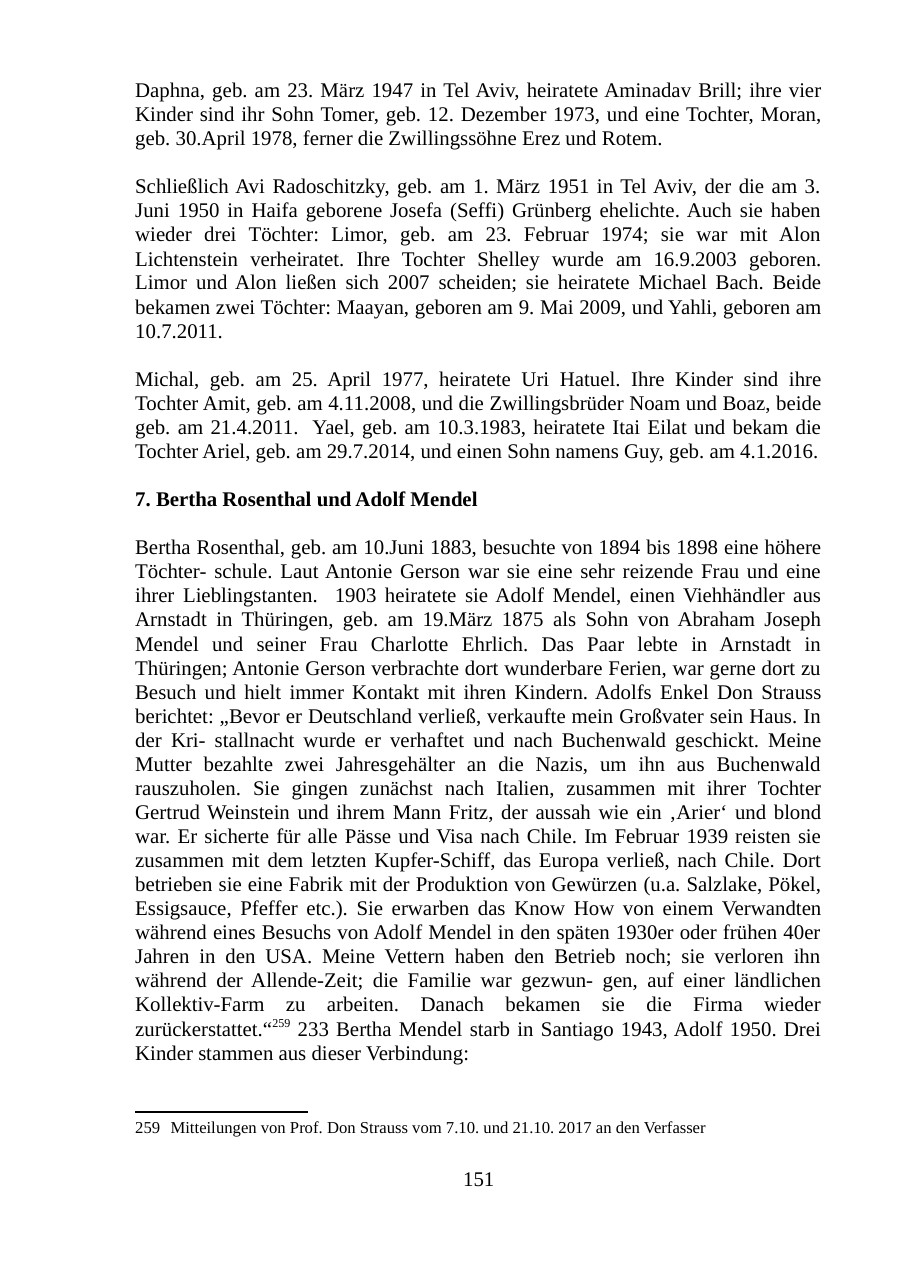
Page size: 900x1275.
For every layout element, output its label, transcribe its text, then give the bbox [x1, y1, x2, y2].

text Daphna, geb. am 23. März 1947 in Tel Aviv, heiratete Aminadav Brill; ihre vier Kinder sind ihr Sohn Tomer, geb. 12. Dezember 1973, und eine Tochter, Moran, geb. 30.April 1978, ferner die Zwillingssöhne Erez und Rotem. [135, 78, 822, 150]
text Michal, geb. am 25. April 1977, heiratete Uri Hatuel. Ihre Kinder sind ihre Tochter Amit, geb. am 4.11.2008, und die Zwillingsbrüder Noam und Boaz, beide geb. am 21.4.2011. Yael, geb. am 10.3.1983, heiratete Itai Eilat und bekam die Tochter Ariel, geb. am 29.7.2014, und einen Sohn namens Guy, geb. am 4.1.2016. [135, 367, 822, 463]
text Schließlich Avi Radoschitzky, geb. am 1. März 1951 in Tel Aviv, der die am 3. Juni 1950 in Haifa geborene Josefa (Seffi) Grünberg ehelichte. Auch sie haben wieder drei Töchter: Limor, geb. am 23. Februar 1974; sie war mit Alon Lichtenstein verheiratet. Ihre Tochter Shelley wurde am 16.9.2003 geboren. Limor und Alon ließen sich 2007 scheiden; sie heiratete Michael Bach. Beide bekamen zwei Töchter: Maayan, geboren am 9. Mai 2009, und Yahli, geboren am 10.7.2011. [135, 174, 822, 343]
text 7. Bertha Rosenthal und Adolf Mendel [135, 487, 822, 511]
text Bertha Rosenthal, geb. am 10.Juni 1883, besuchte von 1894 bis 1898 eine höhere Töchter- schule. Laut Antonie Gerson war sie eine sehr reizende Frau und eine ihrer Lieblingstanten. 1903 heiratete sie Adolf Mendel, einen Viehhändler aus Arnstadt in Thüringen, geb. am 19.März 1875 als Sohn von Abraham Joseph Mendel und seiner Frau Charlotte Ehrlich. Das Paar lebte in Arnstadt in Thüringen; Antonie Gerson verbrachte dort wunderbare Ferien, war gerne dort zu Besuch und hielt immer Kontakt mit ihren Kindern. Adolfs Enkel Don Strauss berichtet: „Bevor er Deutschland verließ, verkaufte mein Großvater sein Haus. In der Kri- stallnacht wurde er verhaftet und nach Buchenwald geschickt. Meine Mutter bezahlte zwei Jahresgehälter an die Nazis, um ihn aus Buchenwald rauszuholen. Sie gingen zunächst nach Italien, zusammen mit ihrer Tochter Gertrud Weinstein und ihrem Mann Fritz, der aussah wie ein ‚Arier‘ und blond war. Er sicherte für alle Pässe und Visa nach Chile. Im Februar 1939 reisten sie zusammen mit dem letzten Kupfer-Schiff, das Europa verließ, nach Chile. Dort betrieben sie eine Fabrik mit der Produktion von Gewürzen (u.a. Salzlake, Pökel, Essigsauce, Pfeffer etc.). Sie erwarben das Know How von einem Verwandten während eines Besuchs von Adolf Mendel in den späten 1930er oder frühen 40er Jahren in den USA. Meine Vettern haben den Betrieb noch; sie verloren ihn während der Allende-Zeit; die Familie war gezwun- gen, auf einer ländlichen Kollektiv-Farm zu arbeiten. Danach bekamen sie die Firma wieder zurückerstattet.“ 233 Bertha Mendel starb in Santiago 1943, Adolf 1950. Drei Kinder stammen aus dieser Verbindung: [135, 535, 822, 1064]
text Mitteilungen von Prof. Don Strauss vom 7.10. und 21.10. 2017 an den Verfasser [135, 1118, 822, 1137]
